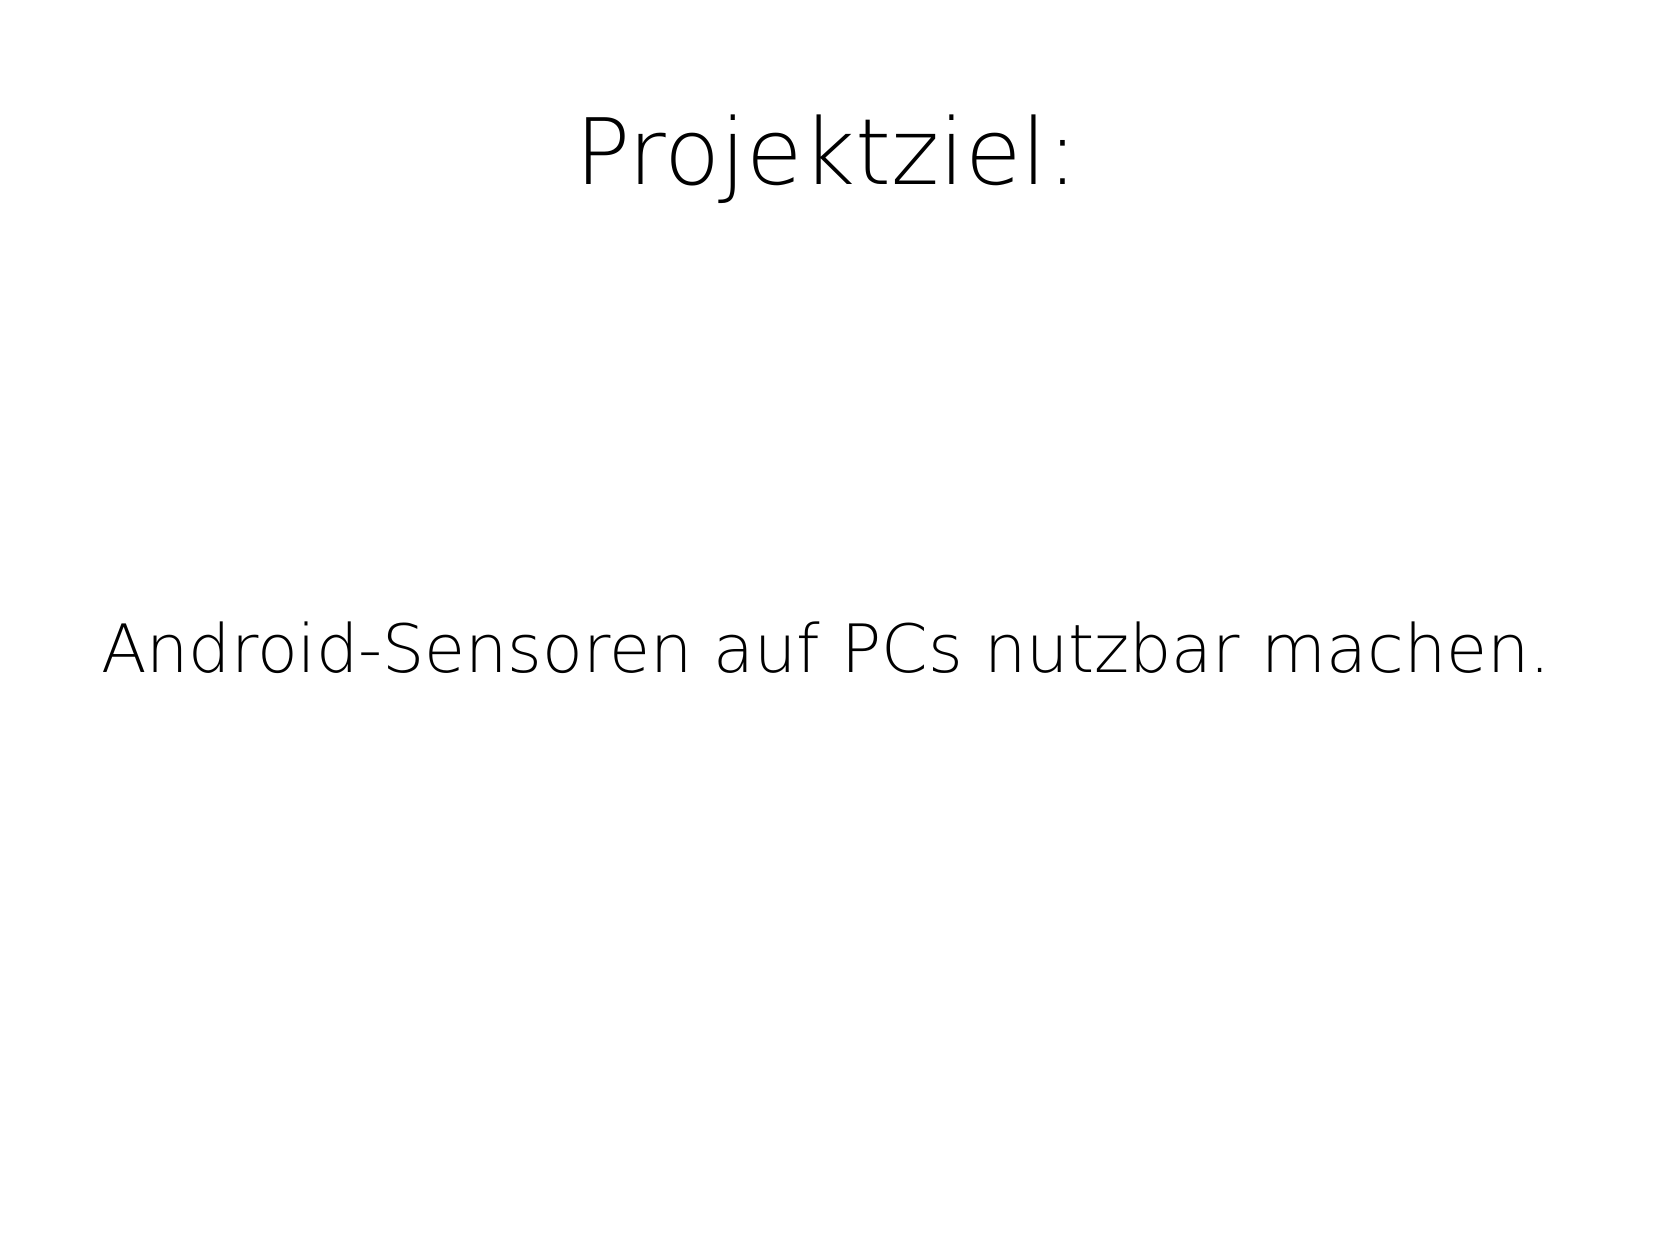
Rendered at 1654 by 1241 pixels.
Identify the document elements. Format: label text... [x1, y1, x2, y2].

title Projektziel: [82, 49, 1571, 257]
subtitle Android-Sensoren auf PCs nutzbar machen. [82, 290, 1571, 1010]
